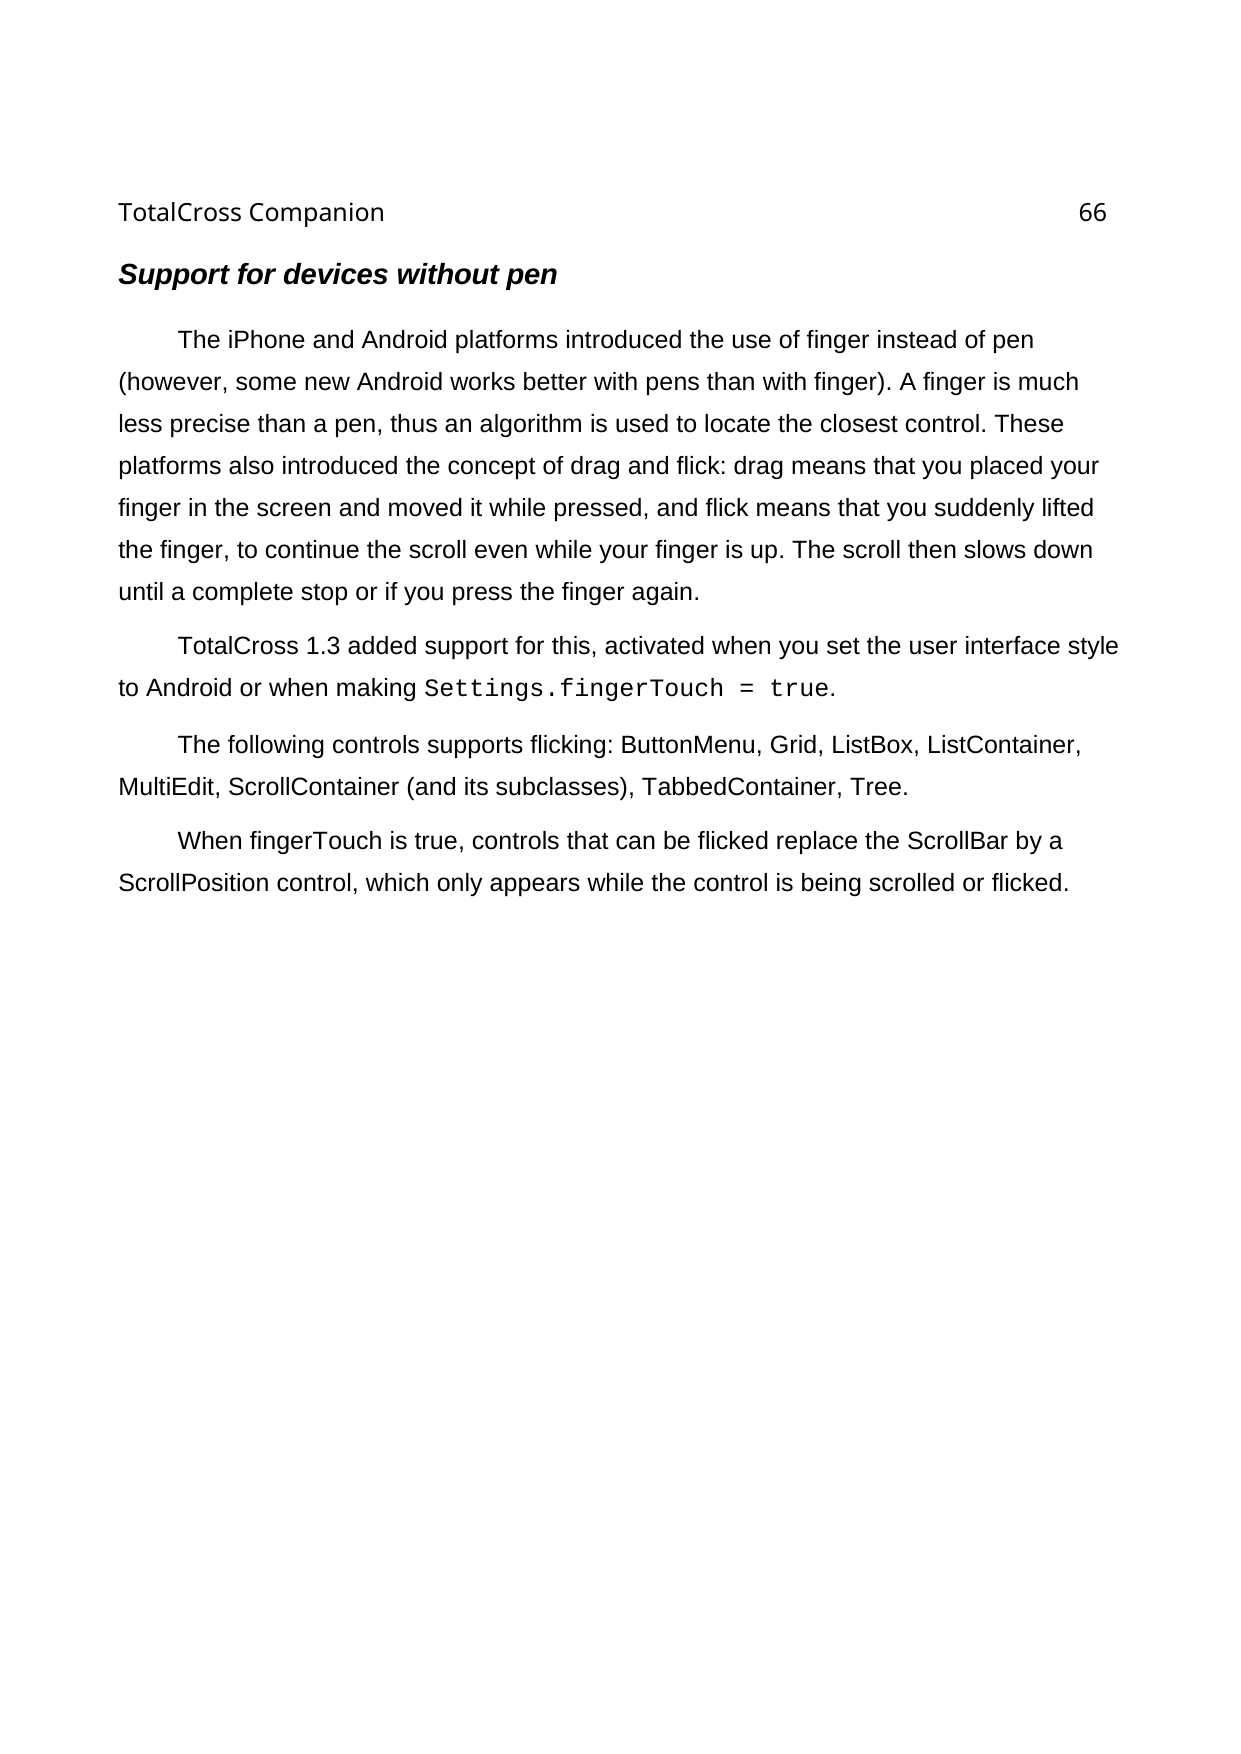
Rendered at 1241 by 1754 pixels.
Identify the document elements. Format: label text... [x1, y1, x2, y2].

text When fingerTouch is true, controls that can be flicked replace the ScrollBar by a ScrollPosition control, which only appears while the control is being scrolled or flicked. [118, 827, 1122, 897]
subtitle Support for devices without pen [118, 258, 1122, 291]
text The iPhone and Android platforms introduced the use of finger instead of pen (however, some new Android works better with pens than with finger). A finger is much less precise than a pen, thus an algorithm is used to locate the closest control. These platforms also introduced the concept of drag and flick: drag means that you placed your finger in the screen and moved it while pressed, and flick means that you suddenly lifted the finger, to continue the scroll even while your finger is up. The scroll then slows down until a complete stop or if you press the finger again. [118, 326, 1122, 606]
text TotalCross 1.3 added support for this, activated when you set the user interface style to Android or when making Settings.fingerTouch = true. [118, 632, 1122, 704]
text The following controls supports flicking: ButtonMenu, Grid, ListBox, ListContainer, MultiEdit, ScrollContainer (and its subclasses), TabbedContainer, Tree. [118, 731, 1122, 801]
